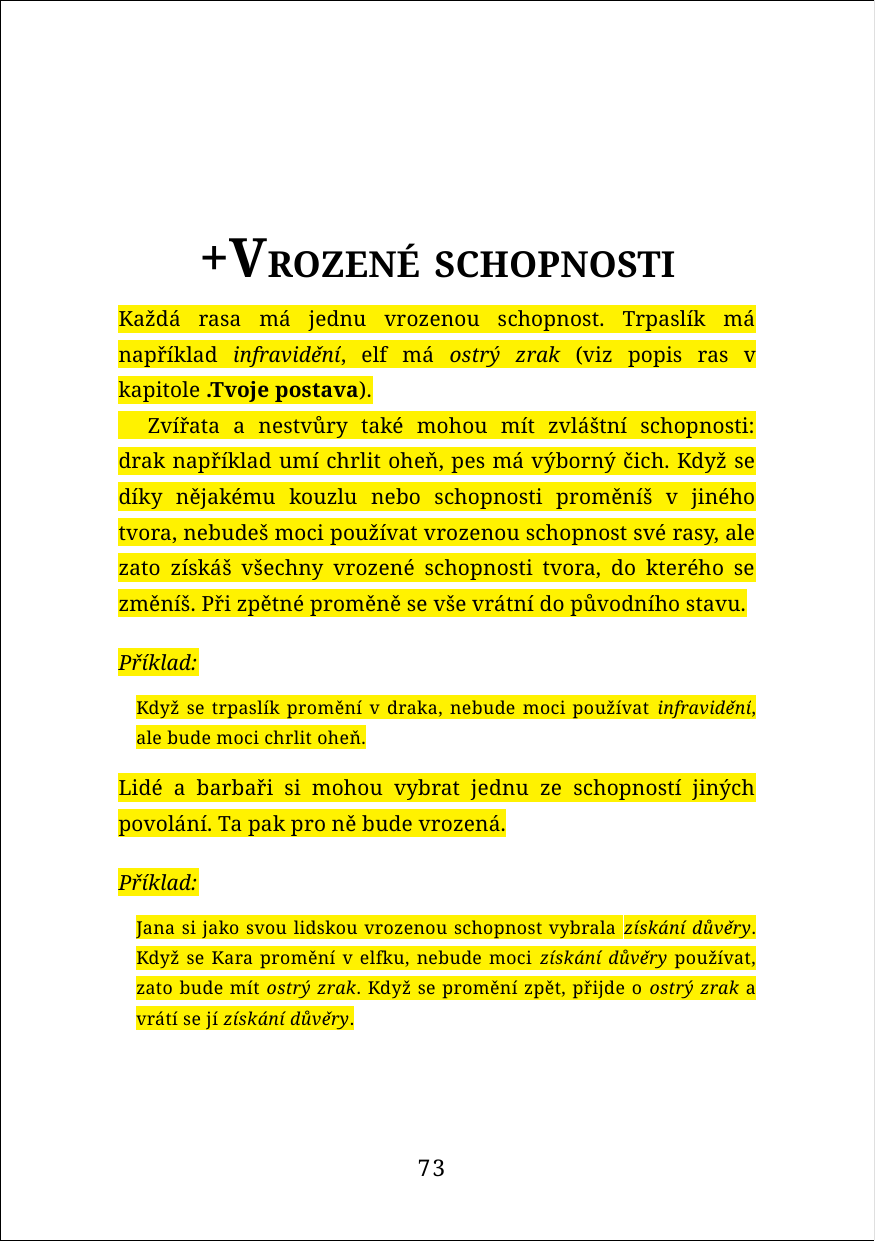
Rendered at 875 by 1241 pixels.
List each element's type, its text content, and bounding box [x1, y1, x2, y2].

text Každá rasa má jednu vrozenou schopnost. Trpaslík má například infravidění, elf má ostrý zrak (viz popis ras v kapitole .Tvoje postava). Zvířata a nestvůry také mohou mít zvláštní schopnosti: drak například umí chrlit oheň, pes má výborný čich. Když se díky nějakému kouzlu nebo schopnosti proměníš v jiného tvora, nebudeš moci používat vrozenou schopnost své rasy, ale zato získáš všechny vrozené schopnosti tvora, do kterého se změníš. Při zpětné proměně se vše vrátní do původního stavu. [118, 304, 756, 617]
text Příklad: [118, 648, 756, 676]
text Lidé a barbaři si mohou vybrat jednu ze schopností jiných povolání. Ta pak pro ně bude vrozená. [118, 773, 756, 837]
text Příklad: [118, 868, 756, 896]
subtitle +Vrozené schopnosti [118, 219, 756, 293]
text Když se trpaslík promění v draka, nebude moci používat infravidění, ale bude moci chrlit oheň. [136, 695, 756, 749]
text Jana si jako svou lidskou vrozenou schopnost vybrala získání důvěry. Když se Kara promění v elfku, nebude moci získání důvěry používat, zato bude mít ostrý zrak. Když se promění zpět, přijde o ostrý zrak a vrátí se jí získání důvěry. [136, 915, 756, 1030]
